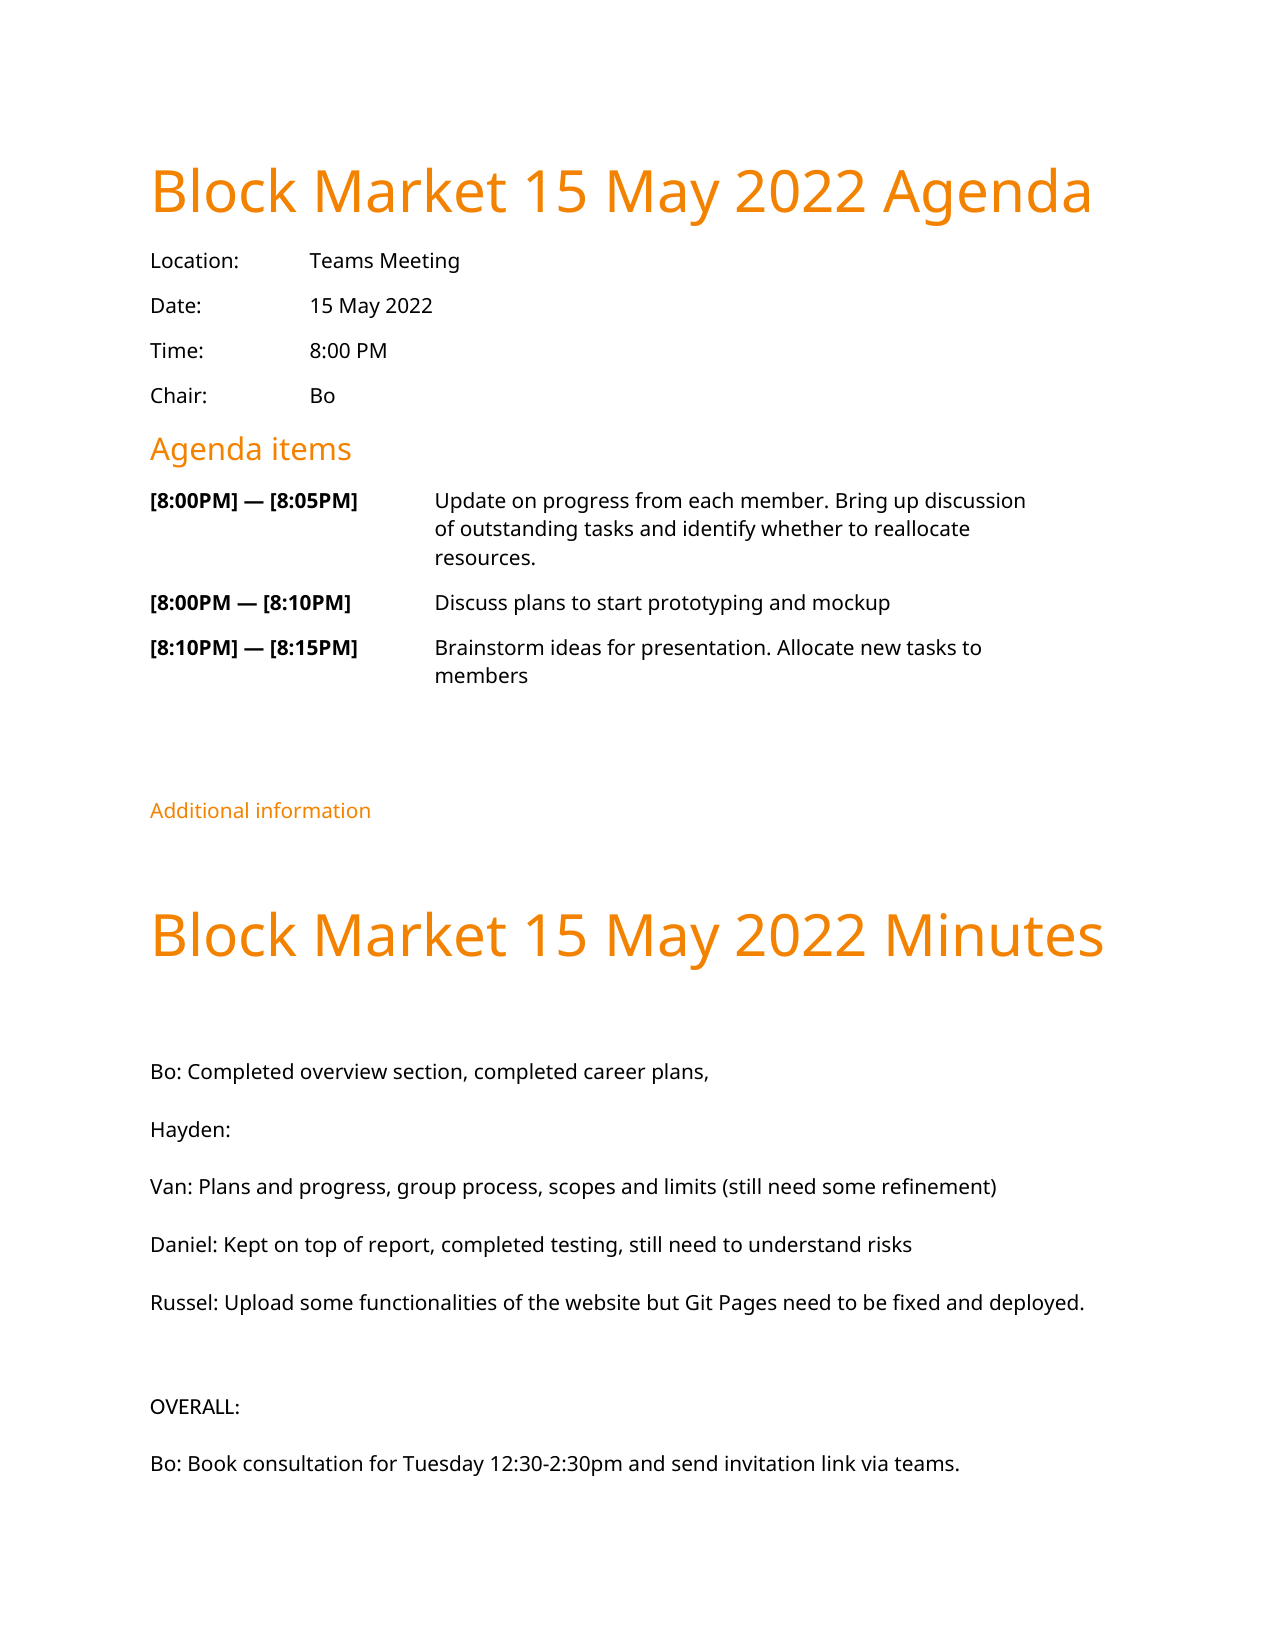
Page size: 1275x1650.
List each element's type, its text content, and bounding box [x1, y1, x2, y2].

table_cell [1040, 752, 1076, 797]
table_cell Time: [139, 336, 298, 381]
table_cell Bo [298, 381, 1076, 427]
table_cell Discuss plans to start prototyping and mockup [423, 588, 1040, 633]
text Bo: Book consultation for Tuesday 12:30-2:30pm and send invitation link via teams. [150, 1449, 1125, 1478]
table_cell [423, 752, 1040, 797]
text Van: Plans and progress, group process, scopes and limits (still need some refinement) [150, 1172, 1125, 1201]
text Block Market 15 May 2022 Minutes [150, 894, 1125, 973]
text Bo: Completed overview section, completed career plans, [150, 1057, 1125, 1086]
text Daniel: Kept on top of report, completed testing, still need to understand risks [150, 1230, 1125, 1258]
table_cell [139, 752, 423, 797]
table_header Location: [139, 246, 298, 291]
table_cell [139, 706, 423, 752]
text Hayden: [150, 1115, 1125, 1143]
text Block Market 15 May 2022 Agenda [150, 150, 1125, 229]
table_header Update on progress from each member. Bring up discussion of outstanding tasks and identify whether to reallocate resources. [423, 486, 1040, 588]
table_cell [8:00PM — [8:10PM] [139, 588, 423, 633]
table_cell [423, 706, 1040, 752]
table_header [1040, 486, 1076, 588]
table_header Teams Meeting [298, 246, 1076, 291]
table_cell [8:10PM] — [8:15PM] [139, 633, 423, 706]
table_cell 8:00 PM [298, 336, 1076, 381]
text OVERALL: [150, 1397, 1125, 1420]
table_cell [1040, 633, 1076, 706]
text Additional information [150, 797, 1125, 825]
table_cell Chair: [139, 381, 298, 427]
table_header [8:00PM] — [8:05PM] [139, 486, 423, 588]
table_cell Date: [139, 291, 298, 336]
text Russel: Upload some functionalities of the website but Git Pages need to be fixed and deployed. [150, 1288, 1125, 1316]
table_cell 15 May 2022 [298, 291, 1076, 336]
table_cell [1040, 706, 1076, 752]
table_cell Brainstorm ideas for presentation. Allocate new tasks to members [423, 633, 1040, 706]
text Agenda items [150, 427, 1125, 469]
table_cell [1040, 588, 1076, 633]
